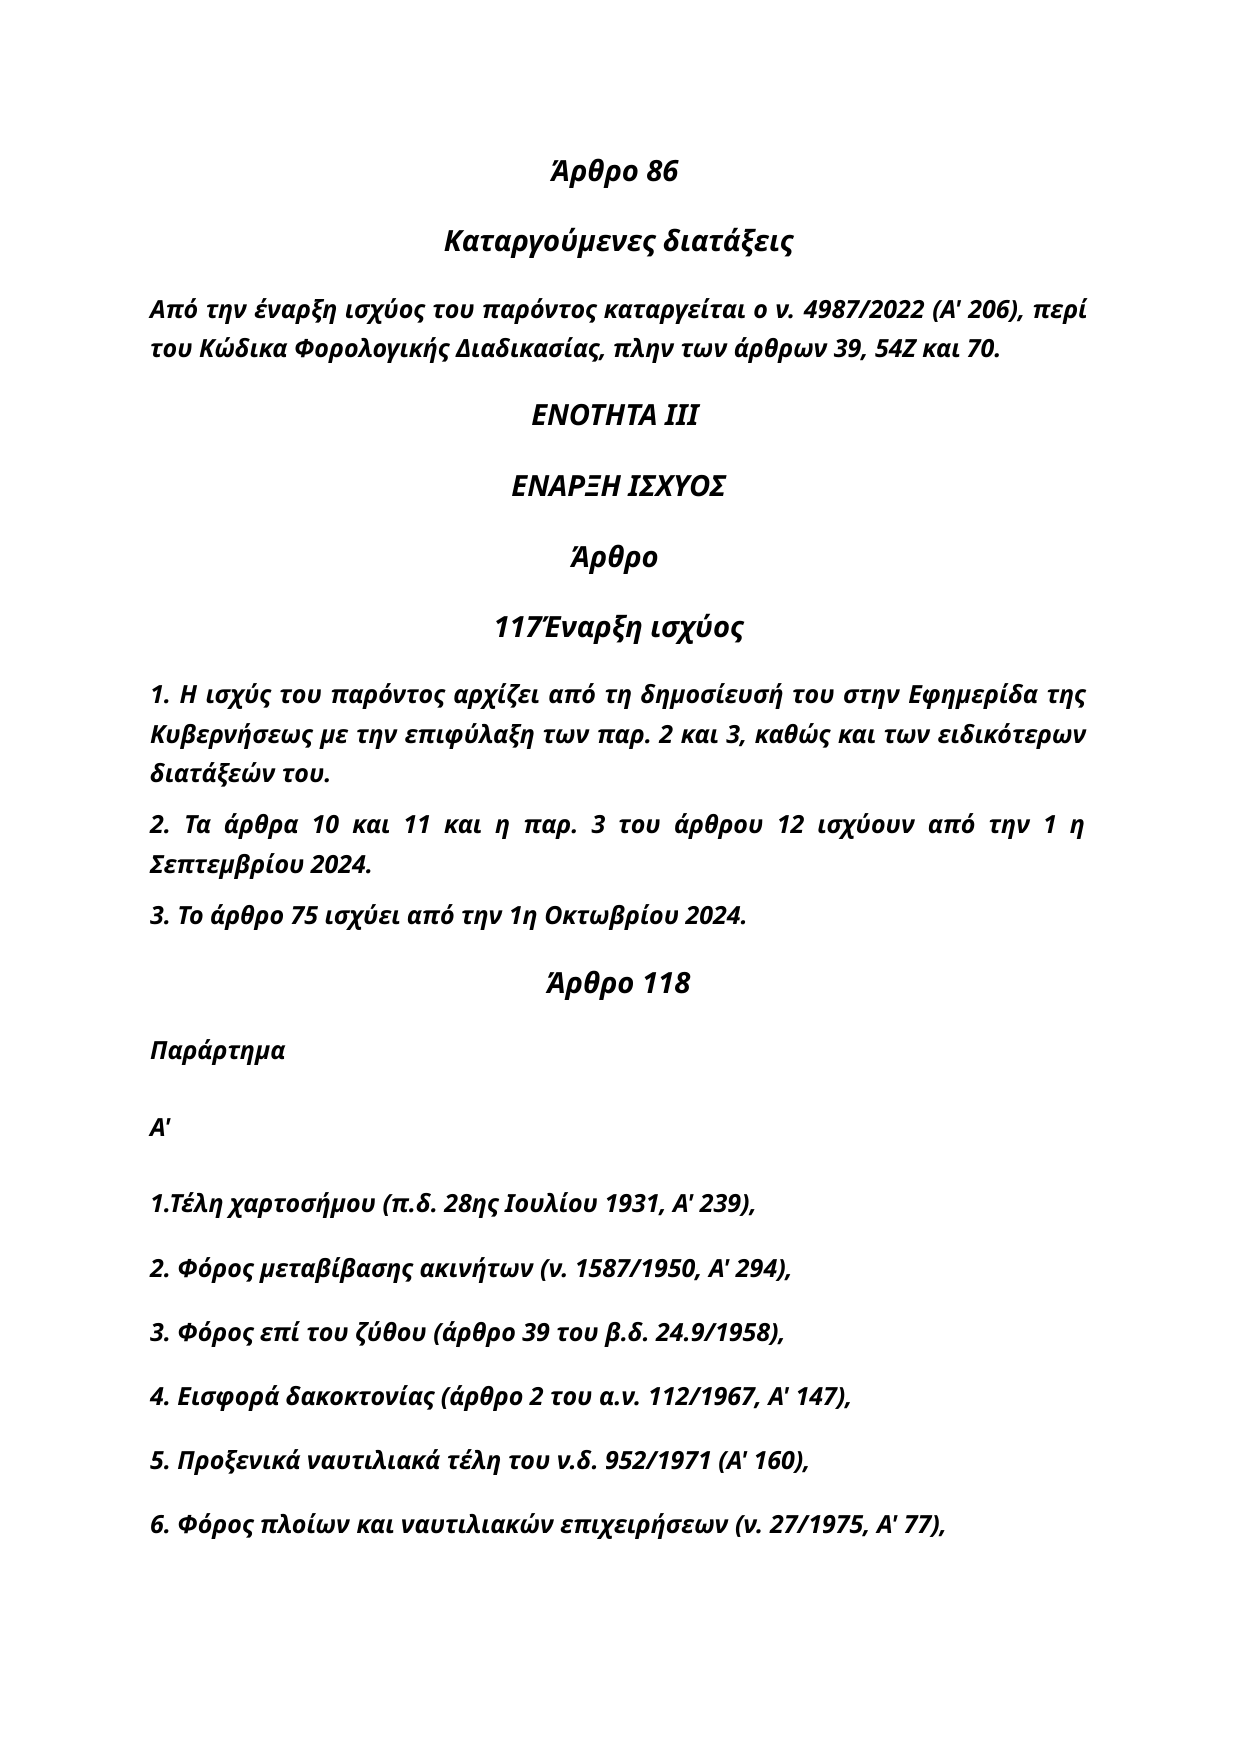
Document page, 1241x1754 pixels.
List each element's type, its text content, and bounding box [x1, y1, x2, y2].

subtitle Καταργούμενες διατάξεις [150, 221, 1090, 260]
text 2. Τα άρθρα 10 και 11 και η παρ. 3 του άρθρου 12 ισχύουν από την 1 η Σεπτεμβρίου 2024. [150, 807, 1090, 880]
text 3. Το άρθρο 75 ισχύει από την 1η Οκτωβρίου 2024. [150, 898, 1090, 932]
subtitle ΕΝΟΤΗΤΑ III [150, 394, 1090, 434]
text 4. Εισφορά δακοκτονίας (άρθρο 2 του α.ν. 112/1967, Α' 147), [150, 1378, 1090, 1413]
subtitle Άρθρο [150, 536, 1090, 576]
title Παράρτημα [150, 1033, 1090, 1067]
subtitle 117Έναρξη ισχύος [150, 606, 1090, 646]
text 1. Η ισχύς του παρόντος αρχίζει από τη δημοσίευσή του στην Εφημερίδα της Κυβερνήσεως με την επιφύλαξη των παρ. 2 και 3, καθώς και των ειδικότερων διατάξεών του. [150, 677, 1090, 789]
title Α' [150, 1109, 1090, 1143]
text 1.Τέλη χαρτοσήμου (π.δ. 28ης Ιουλίου 1931, Α' 239), [150, 1186, 1090, 1220]
text 5. Προξενικά ναυτιλιακά τέλη του ν.δ. 952/1971 (Α' 160), [150, 1443, 1090, 1477]
subtitle Άρθρο 86 [150, 150, 1090, 190]
subtitle ΕΝΑΡΞΗ ΙΣΧΥΟΣ [150, 465, 1090, 505]
text Από την έναρξη ισχύος του παρόντος καταργείται ο ν. 4987/2022 (Α' 206), περί του Κώδικα Φορολογικής Διαδικασίας, πλην των άρθρων 39, 54Ζ και 70. [150, 291, 1090, 364]
text 2. Φόρος μεταβίβασης ακινήτων (ν. 1587/1950, Α' 294), [150, 1250, 1090, 1284]
text 6. Φόρος πλοίων και ναυτιλιακών επιχειρήσεων (ν. 27/1975, Α' 77), [150, 1507, 1090, 1541]
text 3. Φόρος επί του ζύθου (άρθρο 39 του β.δ. 24.9/1958), [150, 1314, 1090, 1348]
subtitle Άρθρο 118 [150, 962, 1090, 1002]
